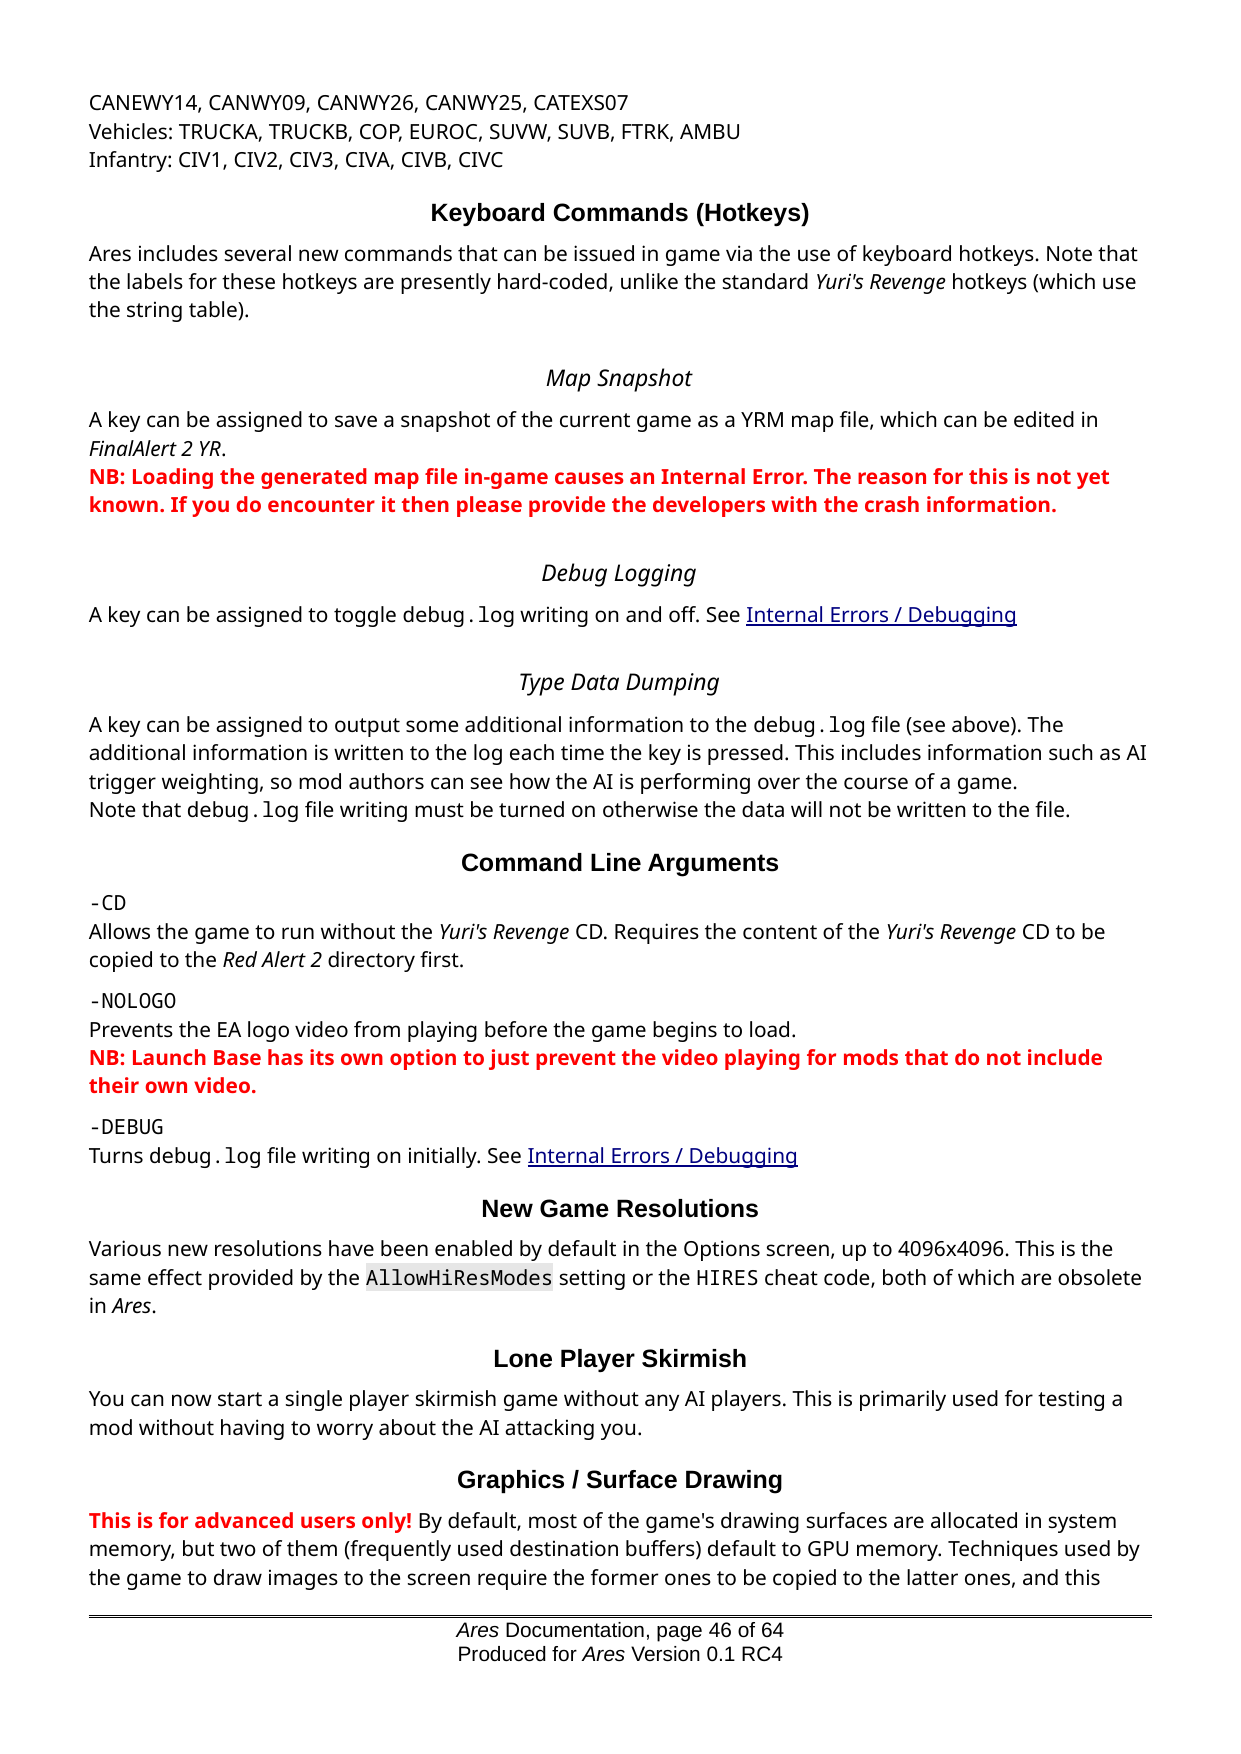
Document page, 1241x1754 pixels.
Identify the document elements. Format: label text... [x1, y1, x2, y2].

text A key can be assigned to toggle debug.log writing on and off. See Internal Errors / Debugging [88, 600, 1152, 629]
subtitle Lone Player Skirmish [88, 1344, 1152, 1372]
subtitle Debug Logging [88, 556, 1152, 588]
text You can now start a single player skirmish game without any AI players. This is primarily used for testing a mod without having to worry about the AI attacking you. [88, 1384, 1152, 1441]
text -DEBUG Turns debug.log file writing on initially. See Internal Errors / Debugging [88, 1112, 1152, 1169]
subtitle Map Snapshot [88, 361, 1152, 393]
text A key can be assigned to output some additional information to the debug.log file (see above). The additional information is written to the log each time the key is pressed. This includes information such as AI trigger weighting, so mod authors can see how the AI is performing over the course of a game. Note that debug.log file writing must be turned on otherwise the data will not be written to the file. [88, 710, 1152, 824]
text CANEWY14, CANWY09, CANWY26, CANWY25, CATEXS07 Vehicles: TRUCKA, TRUCKB, COP, EUROC, SUVW, SUVB, FTRK, AMBU Infantry: CIV1, CIV2, CIV3, CIVA, CIVB, CIVC [88, 88, 1152, 174]
text -CD Allows the game to run without the Yuri's Revenge CD. Requires the content of the Yuri's Revenge CD to be copied to the Red Alert 2 directory first. [88, 888, 1152, 974]
subtitle New Game Resolutions [88, 1194, 1152, 1222]
text Various new resolutions have been enabled by default in the Options screen, up to 4096x4096. This is the same effect provided by the AllowHiResModes setting or the HIRES cheat code, both of which are obsolete in Ares. [88, 1234, 1152, 1319]
subtitle Command Line Arguments [88, 848, 1152, 877]
subtitle Graphics / Surface Drawing [88, 1465, 1152, 1494]
text This is for advanced users only! By default, most of the game's drawing surfaces are allocated in system memory, but two of them (frequently used destination buffers) default to GPU memory. Techniques used by the game to draw images to the screen require the former ones to be copied to the latter ones, and this [88, 1506, 1152, 1591]
text Ares includes several new commands that can be issued in game via the use of keyboard hotkeys. Note that the labels for these hotkeys are presently hard-coded, unlike the standard Yuri's Revenge hotkeys (which use the string table). [88, 239, 1152, 324]
text A key can be assigned to save a snapshot of the current game as a YRM map file, which can be edited in FinalAlert 2 YR. NB: Loading the generated map file in-game causes an Internal Error. The reason for this is not yet known. If you do encounter it then please provide the developers with the crash information. [88, 405, 1152, 519]
subtitle Type Data Dumping [88, 666, 1152, 697]
subtitle Keyboard Commands (Hotkeys) [88, 198, 1152, 227]
text -NOLOGO Prevents the EA logo video from playing before the game begins to load. NB: Launch Base has its own option to just prevent the video playing for mods that do not include their own video. [88, 986, 1152, 1100]
